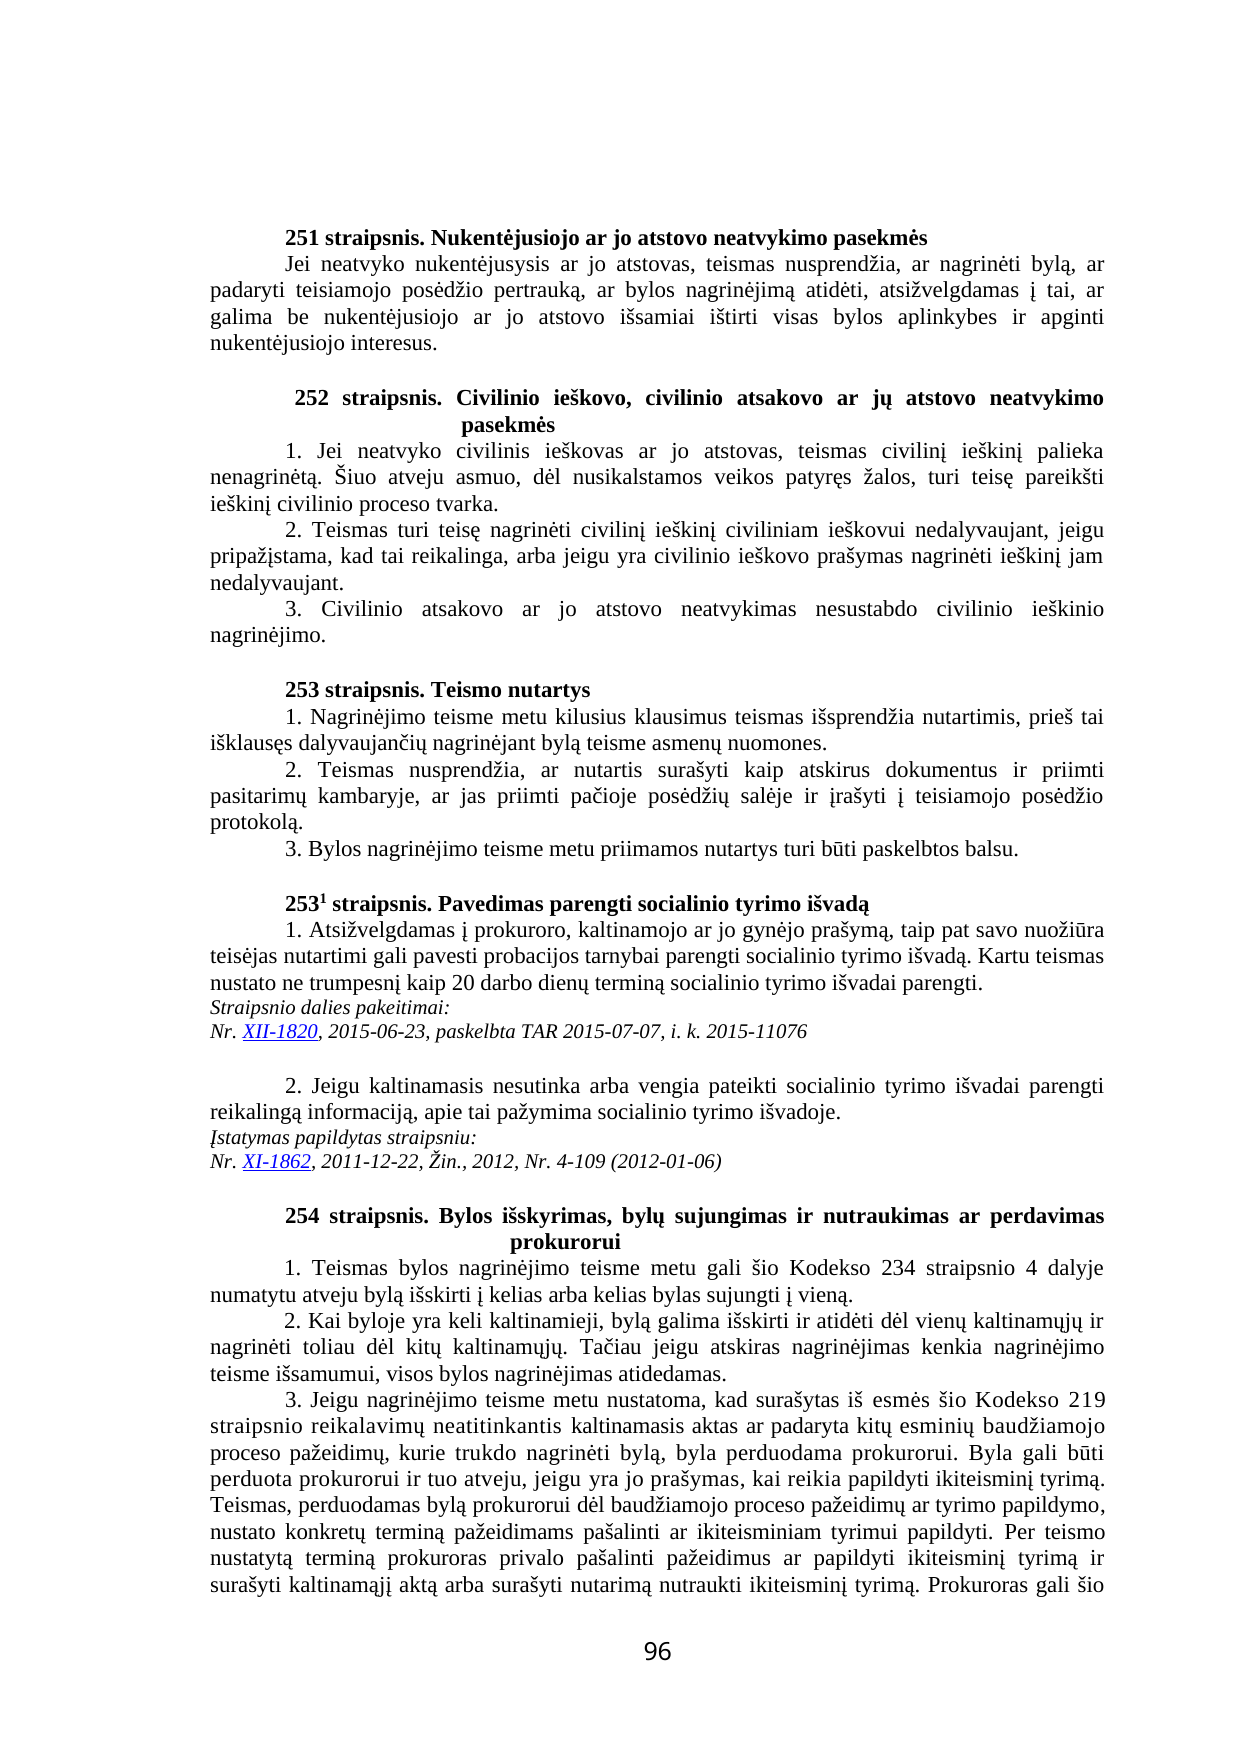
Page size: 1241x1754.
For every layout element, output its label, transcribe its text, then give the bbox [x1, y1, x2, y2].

text 254 straipsnis. Bylos išskyrimas, bylų sujungimas ir nutraukimas ar perdavimas prokurorui [285, 1202, 1106, 1254]
text 1. Nagrinėjimo teisme metu kilusius klausimus teismas išsprendžia nutartimis, prieš tai išklausęs dalyvaujančių nagrinėjant bylą teisme asmenų nuomones. [210, 703, 1106, 756]
text 3. Bylos nagrinėjimo teisme metu priimamos nutartys turi būti paskelbtos balsu. [210, 835, 1106, 861]
text Nr. XII-1820, 2015-06-23, paskelbta TAR 2015-07-07, i. k. 2015-11076 [210, 1019, 1106, 1043]
text 2. Teismas nusprendžia, ar nutartis surašyti kaip atskirus dokumentus ir priimti pasitarimų kambaryje, ar jas priimti pačioje posėdžių salėje ir įrašyti į teisiamojo posėdžio protokolą. [210, 756, 1106, 835]
text 1. Jei neatvyko civilinis ieškovas ar jo atstovas, teismas civilinį ieškinį palieka nenagrinėtą. Šiuo atveju asmuo, dėl nusikalstamos veikos patyręs žalos, turi teisę pareikšti ieškinį civilinio proceso tvarka. [210, 437, 1106, 516]
text Jei neatvyko nukentėjusysis ar jo atstovas, teismas nusprendžia, ar nagrinėti bylą, ar padaryti teisiamojo posėdžio pertrauką, ar bylos nagrinėjimą atidėti, atsižvelgdamas į tai, ar galima be nukentėjusiojo ar jo atstovo išsamiai ištirti visas bylos aplinkybes ir apginti nukentėjusiojo interesus. [210, 250, 1106, 356]
text 252 straipsnis. Civilinio ieškovo, civilinio atsakovo ar jų atstovo neatvykimo pasekmės [294, 384, 1106, 437]
text 2531 straipsnis. Pavedimas parengti socialinio tyrimo išvadą [210, 890, 1106, 916]
text Straipsnio dalies pakeitimai: [210, 995, 1106, 1019]
text 2. Kai byloje yra keli kaltinamieji, bylą galima išskirti ir atidėti dėl vienų kaltinamųjų ir nagrinėti toliau dėl kitų kaltinamųjų. Tačiau jeigu atskiras nagrinėjimas kenkia nagrinėjimo teisme išsamumui, visos bylos nagrinėjimas atidedamas. [210, 1307, 1106, 1386]
text 253 straipsnis. Teismo nutartys [210, 677, 1106, 703]
text 1. Atsižvelgdamas į prokuroro, kaltinamojo ar jo gynėjo prašymą, taip pat savo nuožiūra teisėjas nutartimi gali pavesti probacijos tarnybai parengti socialinio tyrimo išvadą. Kartu teismas nustato ne trumpesnį kaip 20 darbo dienų terminą socialinio tyrimo išvadai parengti. [210, 916, 1106, 995]
text 3. Civilinio atsakovo ar jo atstovo neatvykimas nesustabdo civilinio ieškinio nagrinėjimo. [210, 595, 1106, 648]
text 2. Teismas turi teisę nagrinėti civilinį ieškinį civiliniam ieškovui nedalyvaujant, jeigu pripažįstama, kad tai reikalinga, arba jeigu yra civilinio ieškovo prašymas nagrinėti ieškinį jam nedalyvaujant. [210, 516, 1106, 595]
text 2. Jeigu kaltinamasis nesutinka arba vengia pateikti socialinio tyrimo išvadai parengti reikalingą informaciją, apie tai pažymima socialinio tyrimo išvadoje. [210, 1072, 1106, 1125]
text 3. Jeigu nagrinėjimo teisme metu nustatoma, kad surašytas iš esmės šio Kodekso 219 straipsnio reikalavimų neatitinkantis kaltinamasis aktas ar padaryta kitų esminių baudžiamojo proceso pažeidimų, kurie trukdo nagrinėti bylą, byla perduodama prokurorui. Byla gali būti perduota prokurorui ir tuo atveju, jeigu yra jo prašymas, kai reikia papildyti ikiteisminį tyrimą. Teismas, perduodamas bylą prokurorui dėl baudžiamojo proceso pažeidimų ar tyrimo papildymo, nustato konkretų terminą pažeidimams pašalinti ar ikiteisminiam tyrimui papildyti. Per teismo nustatytą terminą prokuroras privalo pašalinti pažeidimus ar papildyti ikiteisminį tyrimą ir surašyti kaltinamąjį aktą arba surašyti nutarimą nutraukti ikiteisminį tyrimą. Prokuroras gali šio [210, 1386, 1106, 1597]
text 1. Teismas bylos nagrinėjimo teisme metu gali šio Kodekso 234 straipsnio 4 dalyje numatytu atveju bylą išskirti į kelias arba kelias bylas sujungti į vieną. [210, 1254, 1106, 1307]
text 251 straipsnis. Nukentėjusiojo ar jo atstovo neatvykimo pasekmės [210, 224, 1106, 250]
text Įstatymas papildytas straipsniu: [210, 1125, 1106, 1149]
text Nr. XI-1862, 2011-12-22, Žin., 2012, Nr. 4-109 (2012-01-06) [210, 1149, 1106, 1173]
